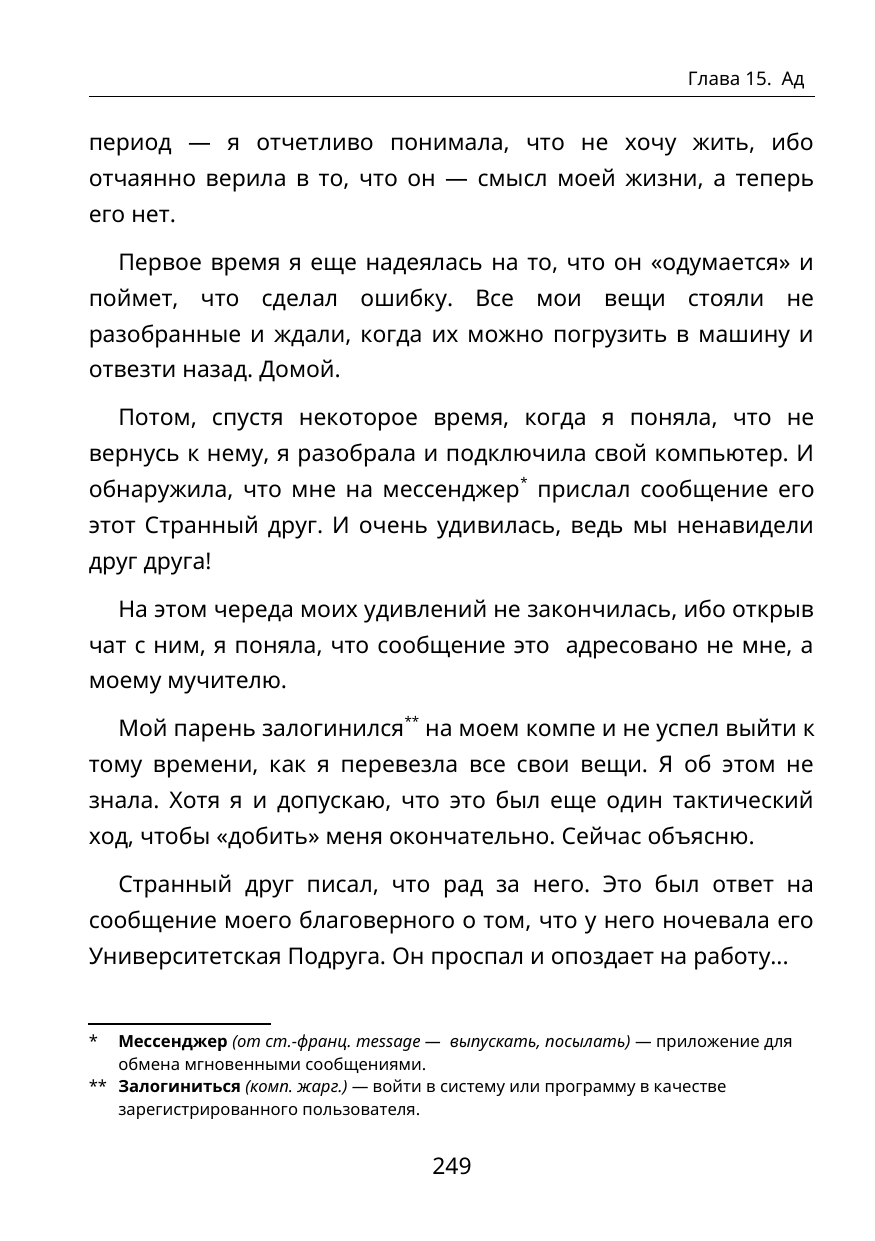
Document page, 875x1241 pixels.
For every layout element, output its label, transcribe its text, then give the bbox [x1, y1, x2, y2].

text Мой парень залогинился на моем компе и не успел выйти к тому времени, как я перевезла все свои вещи. Я об этом не знала. Хотя я и допускаю, что это был еще один тактический ход, чтобы «добить» меня окончательно. Сейчас объясню. [88, 712, 815, 851]
text период — я отчетливо понимала, что не хочу жить, ибо отчаянно верила в то, что он — смысл моей жизни, а теперь его нет. [88, 126, 815, 229]
text На этом череда моих удивлений не закончилась, ибо открыв чат с ним, я поняла, что сообщение это адресовано не мне, а моему мучителю. [88, 593, 815, 696]
text Залогиниться (комп. жарг.) — войти в систему или программу в качестве зарегистрированного пользователя. [88, 1075, 815, 1120]
text Странный друг писал, что рад за него. Это был ответ на сообщение моего благоверного о том, что у него ночевала его Университетская Подруга. Он проспал и опоздает на работу... [88, 868, 815, 971]
text Потом, спустя некоторое время, когда я поняла, что не вернусь к нему, я разобрала и подключила свой компьютер. И обнаружила, что мне на мессенджер прислал сообщение его этот Странный друг. И очень удивилась, ведь мы ненавидели друг друга! [88, 401, 815, 576]
text Мессенджер (от ст.-франц. message — выпускать, посылать) — приложение для обмена мгновенными сообщениями. [88, 1029, 815, 1075]
text Первое время я еще надеялась на то, что он «одумается» и поймет, что сделал ошибку. Все мои вещи стояли не разобранные и ждали, когда их можно погрузить в машину и отвезти назад. Домой. [88, 246, 815, 385]
